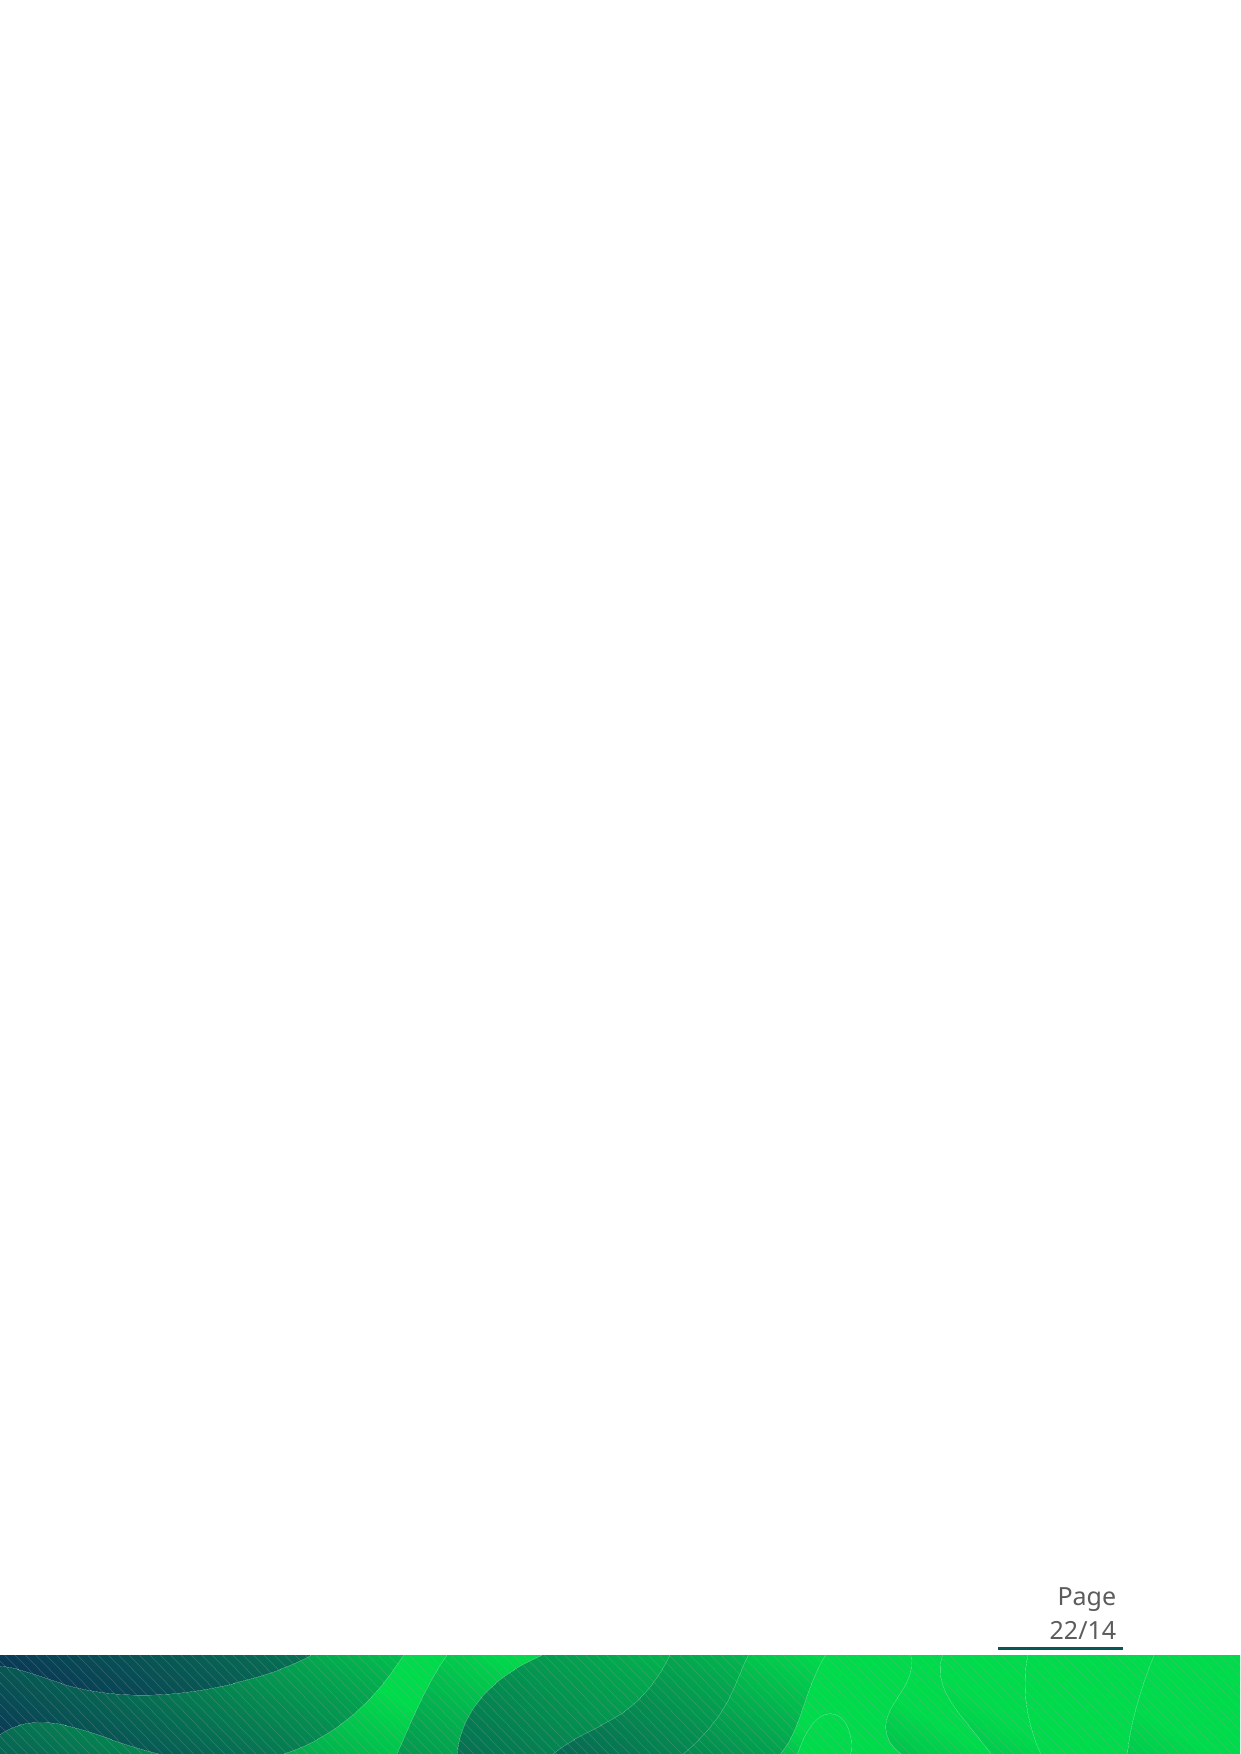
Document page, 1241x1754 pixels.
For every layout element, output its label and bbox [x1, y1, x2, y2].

picture [0, 1655, 1241, 1754]
